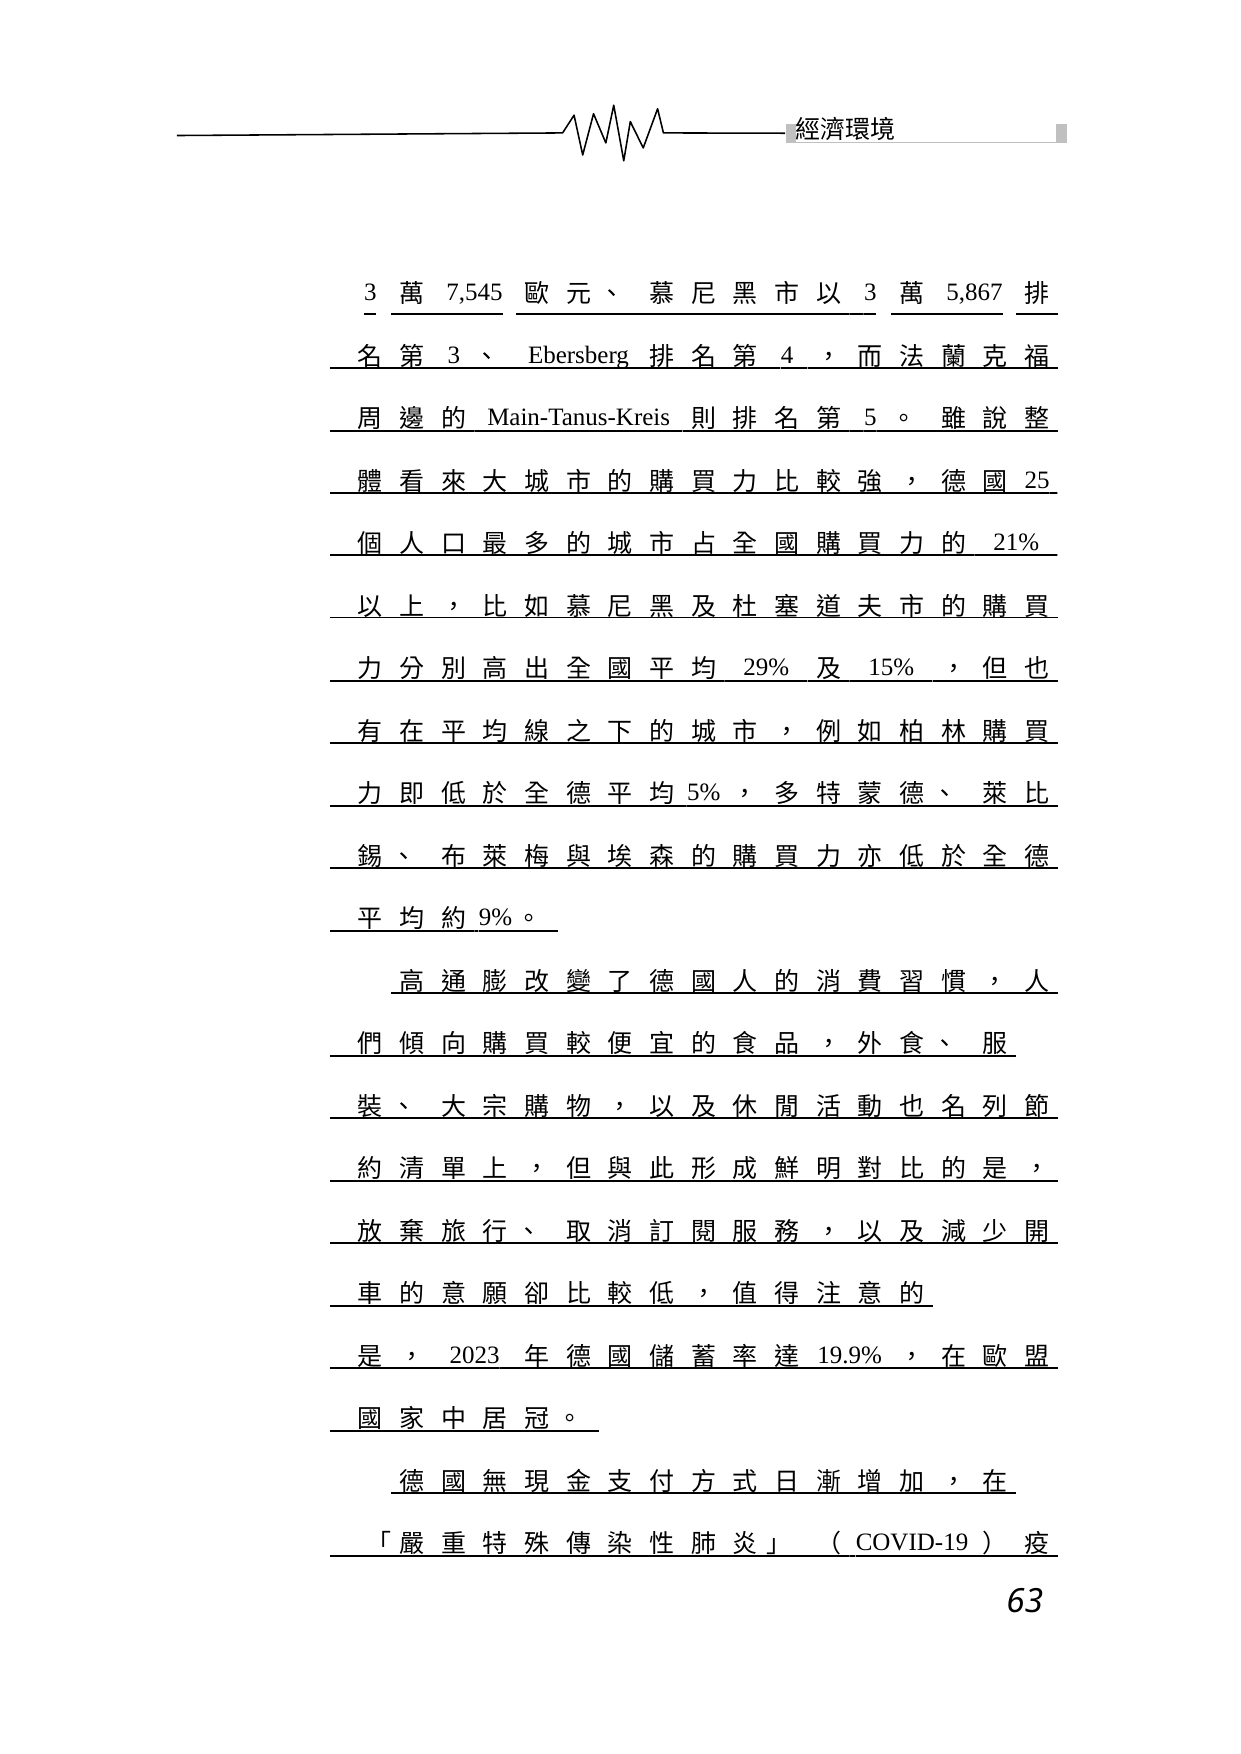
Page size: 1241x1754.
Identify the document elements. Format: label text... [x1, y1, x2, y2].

text 車的意願卻比較低，值得注意的是，2023年德國儲蓄率達19.9%，在歐盟 [330, 1244, 1058, 1367]
text 國家中居冠。 [330, 1369, 1058, 1438]
text 放棄旅行、取消訂閱服務，以及減少開 [330, 1182, 1058, 1242]
text 德國無現金支付方式日漸增加，在「嚴重特殊傳染性肺炎」（COVID-19）疫 [330, 1438, 1058, 1555]
text 有在平均線之下的城市，例如柏林購買 [330, 682, 1058, 742]
text 約清單上，但與此形成鮮明對比的是， [330, 1119, 1058, 1180]
text 個人口最多的城市占全國購買力的21% [330, 494, 1058, 554]
text 高通膨改變了德國人的消費習慣，人們傾向購買較便宜的食品，外食、服裝、大宗購物，以及休閒活動也名列節 [330, 938, 1058, 1117]
text 以上，比如慕尼黑及杜塞道夫市的購買 [330, 556, 1058, 617]
text 3萬7,545歐元、慕尼黑市以3萬5,867排名第3、Ebersberg排名第4，而法蘭克福 [330, 250, 1058, 367]
text 周邊的Main-Tanus-Kreis則排名第5。雖說整 [330, 369, 1058, 430]
text 錫、布萊梅與埃森的購買力亦低於全德 [330, 807, 1058, 867]
text 力即低於全德平均5%，多特蒙德、萊比 [330, 744, 1058, 805]
text 體看來大城市的購買力比較強，德國25 [330, 432, 1058, 492]
text 平均約9%。 [330, 869, 1058, 938]
text 力分別高出全國平均29%及15%，但也 [330, 618, 1058, 680]
text [330, 1557, 1058, 1563]
